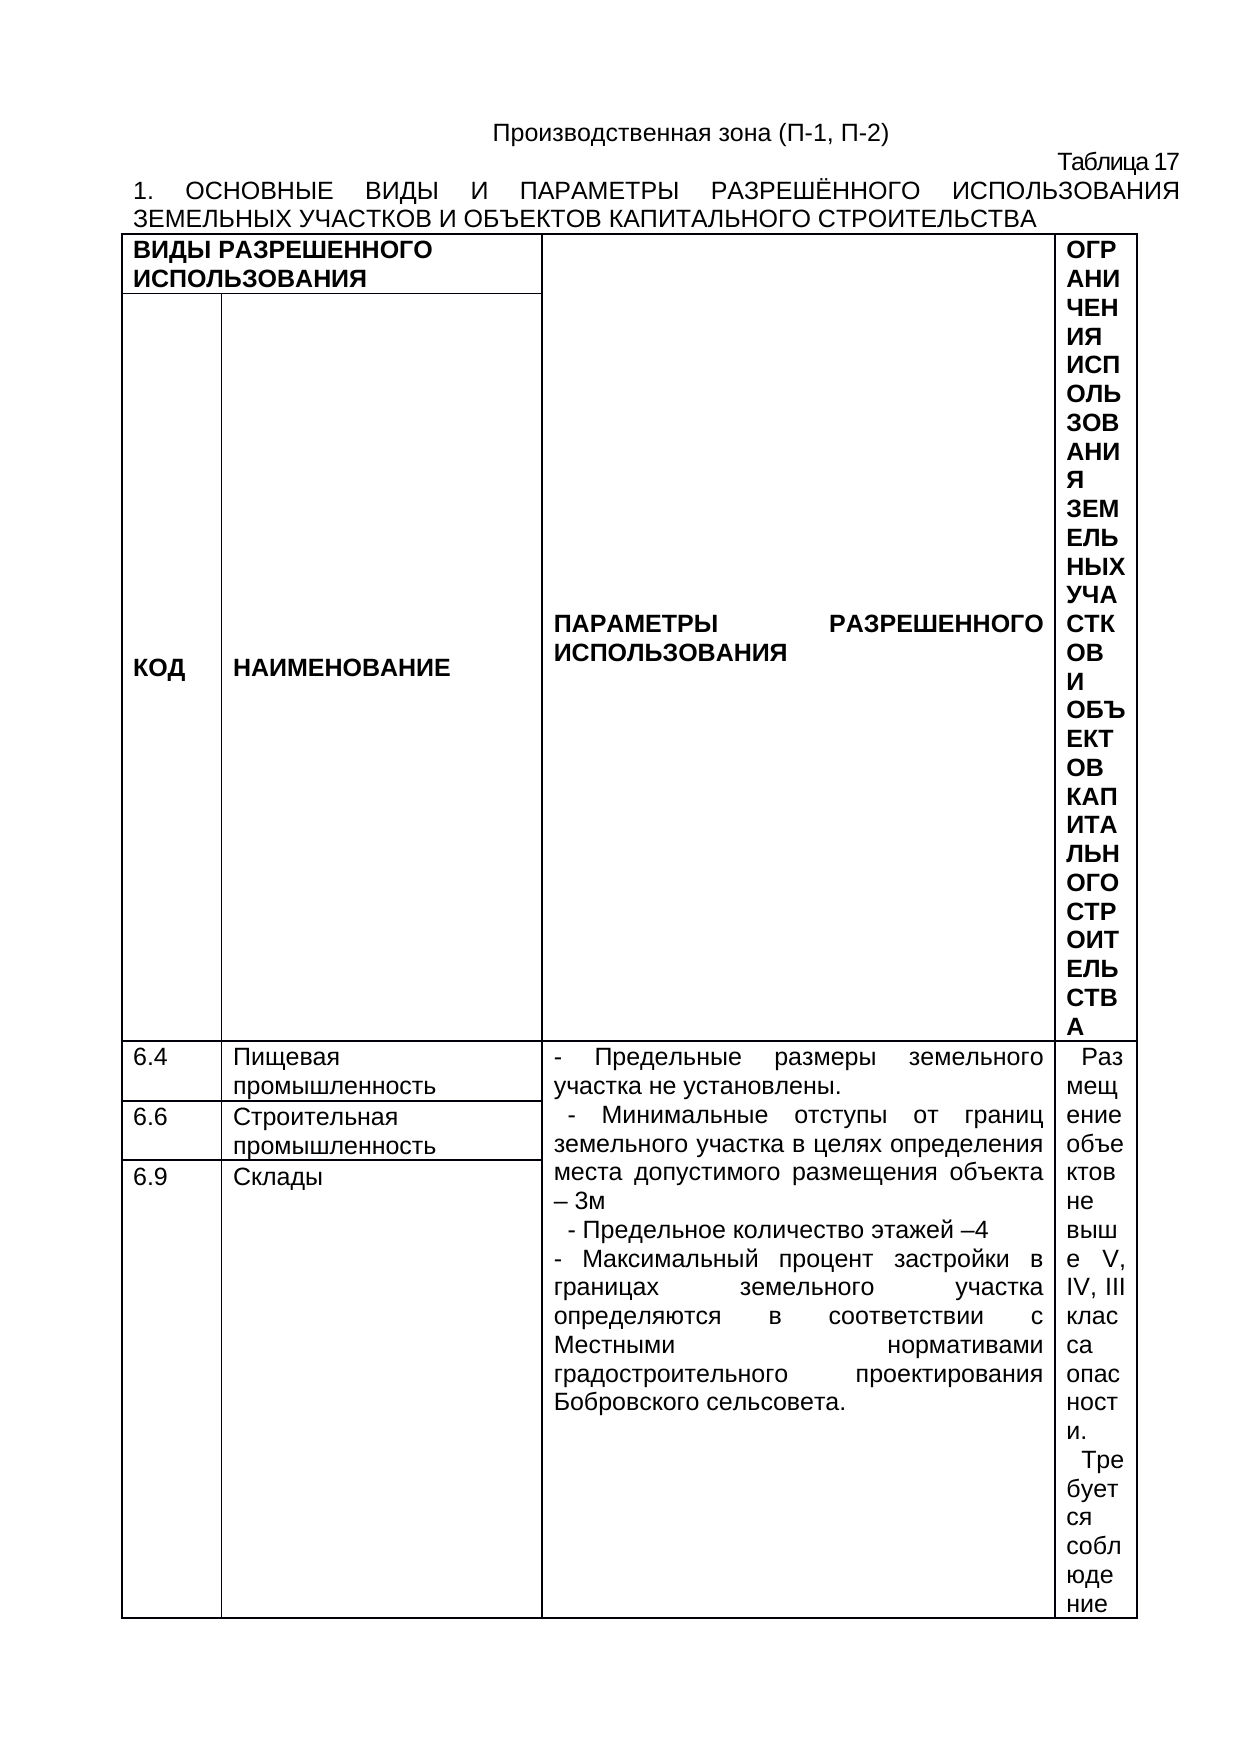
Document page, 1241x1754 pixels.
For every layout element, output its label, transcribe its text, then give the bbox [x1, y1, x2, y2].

table_cell - Предельные размеры земельного участка не установлены. - Минимальные отступы от границ земельного участка в целях определения места допустимого размещения объекта – 3м - Предельное количество этажей –4 - Максимальный процент застройки в границах земельного участка определяются в соответствии с Местными нормативами градостроительного проектирования Бобровского сельсовета. [543, 1042, 1054, 1617]
table_cell НАИМЕНОВАНИЕ [222, 294, 541, 1040]
table_header ВИДЫ РАЗРЕШЕННОГО ИСПОЛЬЗОВАНИЯ [123, 235, 541, 293]
table_cell Размещение объектов не выше V, IV, III класса опасности. Требуется соблюдение [1056, 1042, 1136, 1617]
table_cell 6.6 [123, 1102, 221, 1159]
table_header ОГРАНИЧЕНИЯ ИСПОЛЬЗОВАНИЯ ЗЕМЕЛЬНЫХ УЧАСТКОВ И ОБЪЕКТОВ КАПИТАЛЬНОГО СТРОИТЕЛЬСТВА [1056, 235, 1136, 1040]
table_cell Склады [222, 1161, 541, 1617]
table_cell Строительная промышленность [222, 1102, 541, 1159]
text Таблица 17 [208, 147, 1181, 176]
table_cell 6.4 [123, 1042, 221, 1100]
table_cell Пищевая промышленность [222, 1042, 541, 1100]
table_header ПАРАМЕТРЫ РАЗРЕШЕННОГО ИСПОЛЬЗОВАНИЯ [543, 235, 1054, 1040]
table_cell КОД [123, 294, 221, 1040]
text 1. ОСНОВНЫЕ ВИДЫ И ПАРАМЕТРЫ РАЗРЕШЁННОГО ИСПОЛЬЗОВАНИЯ ЗЕМЕЛЬНЫХ УЧАСТКОВ И ОБЪЕКТОВ КАПИТАЛЬНОГО СТРОИТЕЛЬСТВА [133, 176, 1181, 233]
text Производственная зона (П-1, П-2) [208, 118, 1181, 147]
table_cell 6.9 [123, 1161, 221, 1617]
